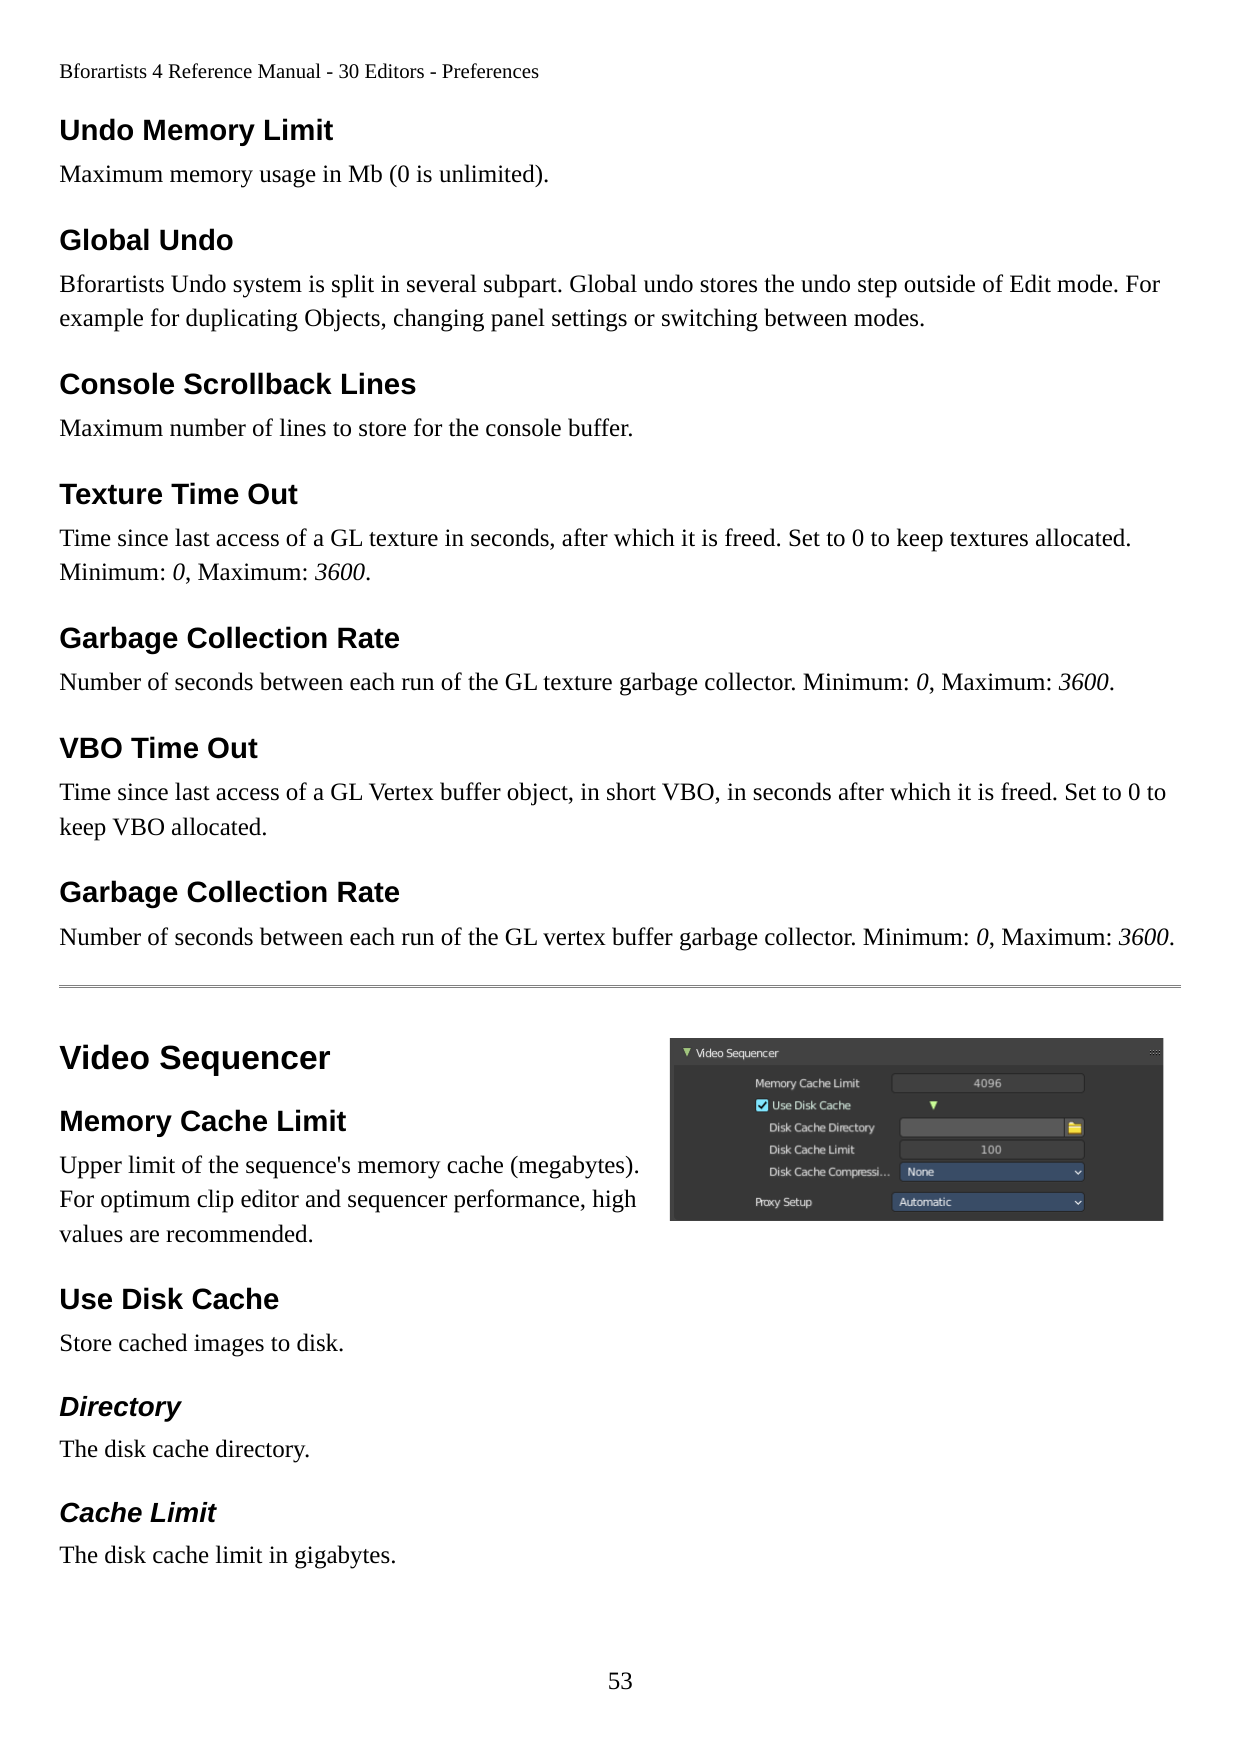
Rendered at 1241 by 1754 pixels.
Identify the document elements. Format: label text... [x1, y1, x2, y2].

subtitle Console Scrollback Lines [59, 367, 1181, 401]
subtitle [1164, 1103, 1181, 1137]
text Upper limit of the sequence's memory cache (megabytes). For optimum clip editor and sequencer performance, high values are recommended. [59, 1150, 1181, 1247]
subtitle Texture Time Out [59, 477, 1181, 511]
subtitle Use Disk Cache [59, 1282, 1181, 1316]
text Number of seconds between each run of the GL vertex buffer garbage collector. Minimum: 0, Maximum: 3600. [59, 922, 1181, 950]
text Bforartists Undo system is split in several subpart. Global undo stores the undo step outside of Edit mode. For example for duplicating Objects, changing panel settings or switching between modes. [59, 269, 1181, 332]
subtitle Undo Memory Limit [59, 113, 1181, 146]
text The disk cache limit in gigabytes. [59, 1540, 1181, 1569]
picture [669, 1038, 1164, 1221]
subtitle VBO Time Out [59, 731, 1181, 765]
subtitle [1164, 1038, 1181, 1076]
subtitle Cache Limit [59, 1496, 1181, 1528]
text Time since last access of a GL Vertex buffer object, in short VBO, in seconds after which it is freed. Set to 0 to keep VBO allocated. [59, 777, 1181, 841]
text Store cached images to disk. [59, 1328, 1181, 1357]
subtitle Video Sequencer [59, 1038, 669, 1076]
text The disk cache directory. [59, 1434, 1181, 1463]
text Maximum memory usage in Mb (0 is unlimited). [59, 159, 1181, 188]
text Number of seconds between each run of the GL texture garbage collector. Minimum: 0, Maximum: 3600. [59, 667, 1181, 696]
subtitle Memory Cache Limit [59, 1103, 669, 1137]
subtitle Garbage Collection Rate [59, 875, 1181, 909]
subtitle Garbage Collection Rate [59, 621, 1181, 655]
subtitle Directory [59, 1390, 1181, 1422]
text Time since last access of a GL texture in seconds, after which it is freed. Set to 0 to keep textures allocated. Minimum: 0, Maximum: 3600. [59, 523, 1181, 586]
subtitle Global Undo [59, 222, 1181, 256]
text Maximum number of lines to store for the console buffer. [59, 413, 1181, 442]
